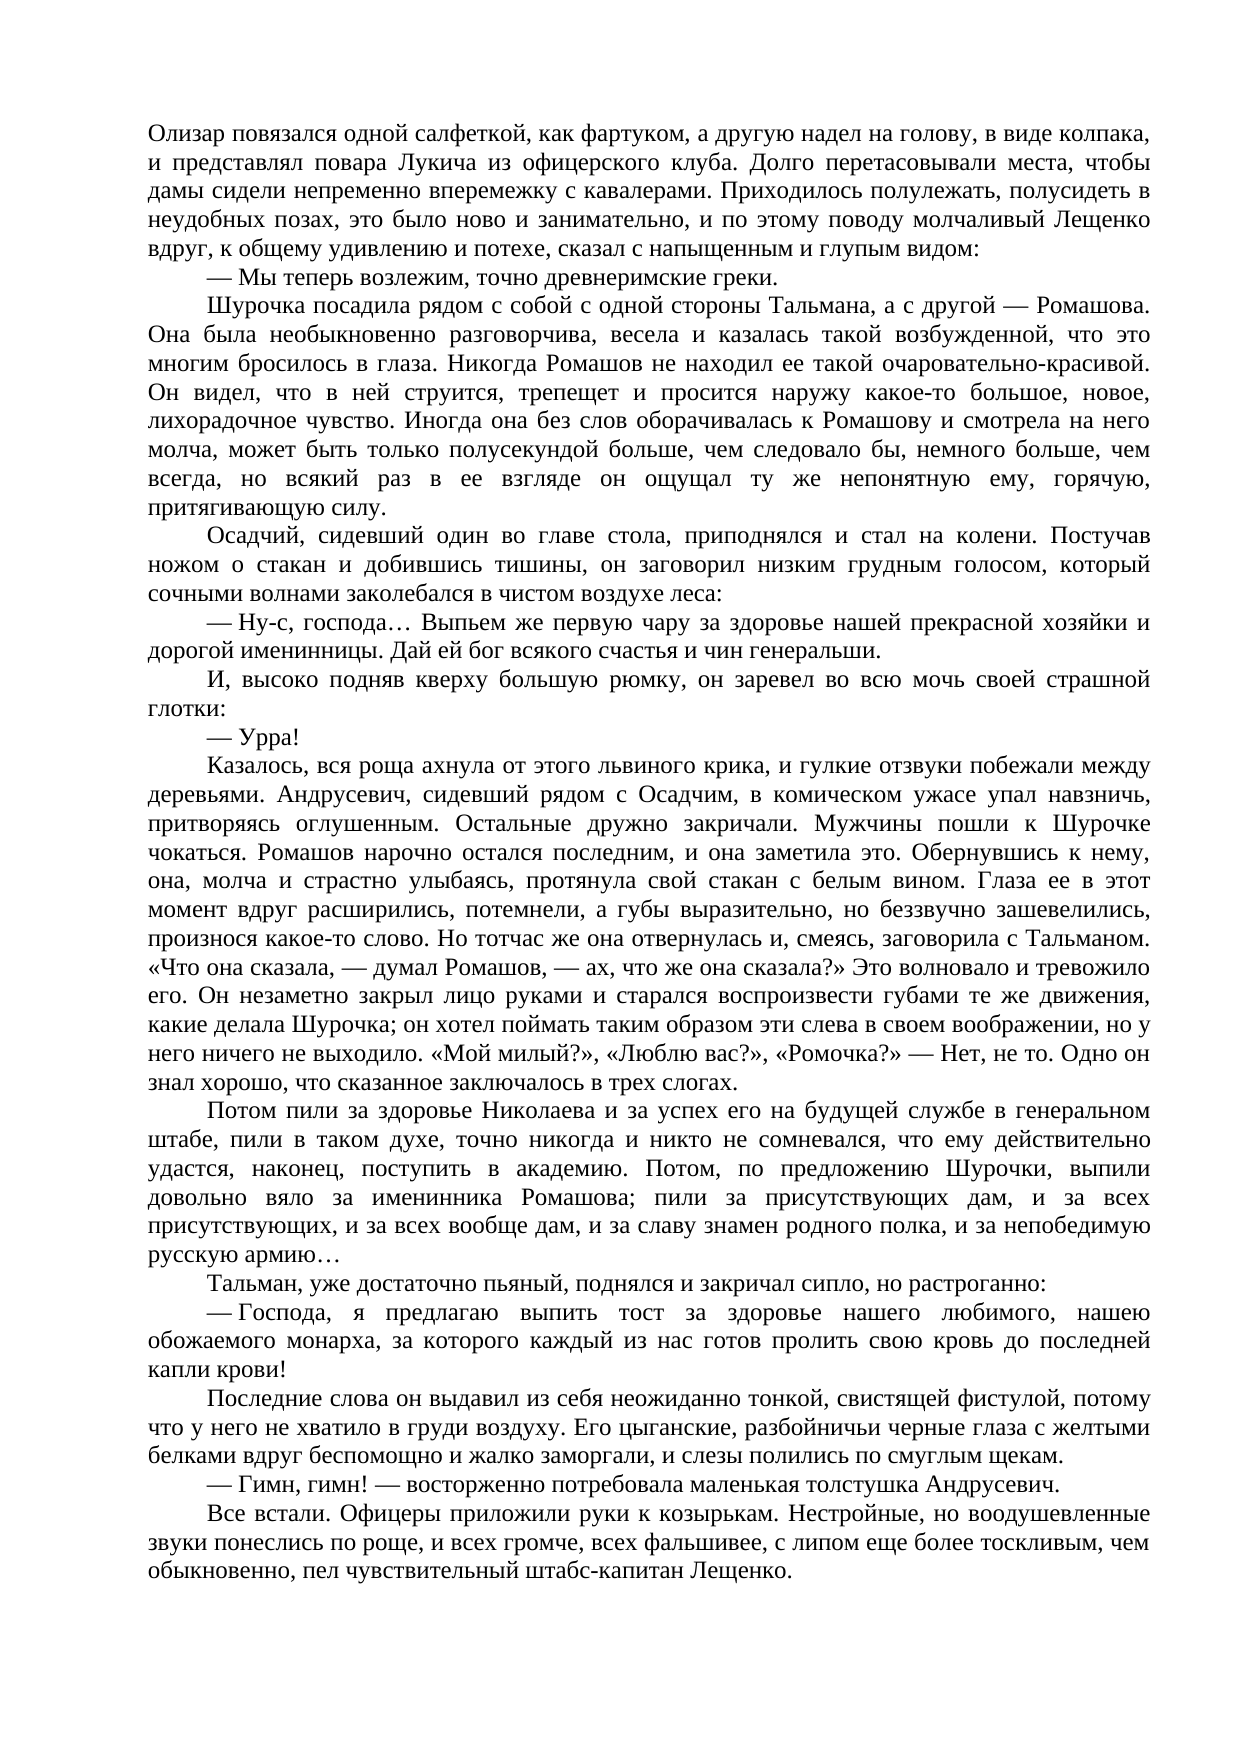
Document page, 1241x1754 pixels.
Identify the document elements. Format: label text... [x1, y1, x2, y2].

text Все встали. Офицеры приложили руки к козырькам. Нестройные, но воодушевленные звуки понеслись по роще, и всех громче, всех фальшивее, с липом еще более тоскливым, чем обыкновенно, пел чувствительный штабс-капитан Лещенко. [148, 1498, 1152, 1584]
text Последние слова он выдавил из себя неожиданно тонкой, свистящей фистулой, потому что у него не хватило в груди воздуху. Его цыганские, разбойничьи черные глаза с желтыми белками вдруг беспомощно и жалко заморгали, и слезы полились по смуглым щекам. [148, 1383, 1152, 1469]
text Тальман, уже достаточно пьяный, поднялся и закричал сипло, но растроганно: [148, 1268, 1152, 1297]
text И, высоко подняв кверху большую рюмку, он заревел во всю мочь своей страшной глотки: [148, 664, 1152, 722]
text — Урра! [148, 722, 1152, 751]
text Шурочка посадила рядом с собой с одной стороны Тальмана, а с другой — Ромашова. Она была необыкновенно разговорчива, весела и казалась такой возбужденной, что это многим бросилось в глаза. Никогда Ромашов не находил ее такой очаровательно-красивой. Он видел, что в ней струится, трепещет и просится наружу какое-то большое, новое, лихорадочное чувство. Иногда она без слов оборачивалась к Ромашову и смотрела на него молча, может быть только полусекундой больше, чем следовало бы, немного больше, чем всегда, но всякий раз в ее взгляде он ощущал ту же непонятную ему, горячую, притягивающую силу. [148, 291, 1152, 521]
text Олизар повязался одной салфеткой, как фартуком, а другую надел на голову, в виде колпака, и представлял повара Лукича из офицерского клуба. Долго перетасовывали места, чтобы дамы сидели непременно вперемежку с кавалерами. Приходилось полулежать, полусидеть в неудобных позах, это было ново и занимательно, и по этому поводу молчаливый Лещенко вдруг, к общему удивлению и потехе, сказал с напыщенным и глупым видом: [148, 118, 1152, 262]
text Осадчий, сидевший один во главе стола, приподнялся и стал на колени. Постучав ножом о стакан и добившись тишины, он заговорил низким грудным голосом, который сочными волнами заколебался в чистом воздухе леса: [148, 521, 1152, 607]
text — Гимн, гимн! — восторженно потребовала маленькая толстушка Андрусевич. [148, 1469, 1152, 1498]
text Казалось, вся роща ахнула от этого львиного крика, и гулкие отзвуки побежали между деревьями. Андрусевич, сидевший рядом с Осадчим, в комическом ужасе упал навзничь, притворяясь оглушенным. Остальные дружно закричали. Мужчины пошли к Шурочке чокаться. Ромашов нарочно остался последним, и она заметила это. Обернувшись к нему, она, молча и страстно улыбаясь, протянула свой стакан с белым вином. Глаза ее в этот момент вдруг расширились, потемнели, а губы выразительно, но беззвучно зашевелились, произнося какое-то слово. Но тотчас же она отвернулась и, смеясь, заговорила с Тальманом. «Что она сказала, — думал Ромашов, — ах, что же она сказала?» Это волновало и тревожило его. Он незаметно закрыл лицо руками и старался воспроизвести губами те же движения, какие делала Шурочка; он хотел поймать таким образом эти слева в своем воображении, но у него ничего не выходило. «Мой милый?», «Люблю вас?», «Ромочка?» — Нет, не то. Одно он знал хорошо, что сказанное заключалось в трех слогах. [148, 751, 1152, 1096]
text Потом пили за здоровье Николаева и за успех его на будущей службе в генеральном штабе, пили в таком духе, точно никогда и никто не сомневался, что ему действительно удастся, наконец, поступить в академию. Потом, по предложению Шурочки, выпили довольно вяло за именинника Ромашова; пили за присутствующих дам, и за всех присутствующих, и за всех вообще дам, и за славу знамен родного полка, и за непобедимую русскую армию… [148, 1096, 1152, 1268]
text — Господа, я предлагаю выпить тост за здоровье нашего любимого, нашею обожаемого монарха, за которого каждый из нас готов пролить свою кровь до последней капли крови! [148, 1297, 1152, 1383]
text — Ну-с, господа… Выпьем же первую чару за здоровье нашей прекрасной хозяйки и дорогой именинницы. Дай ей бог всякого счастья и чин генеральши. [148, 607, 1152, 664]
text — Мы теперь возлежим, точно древнеримские греки. [148, 262, 1152, 291]
